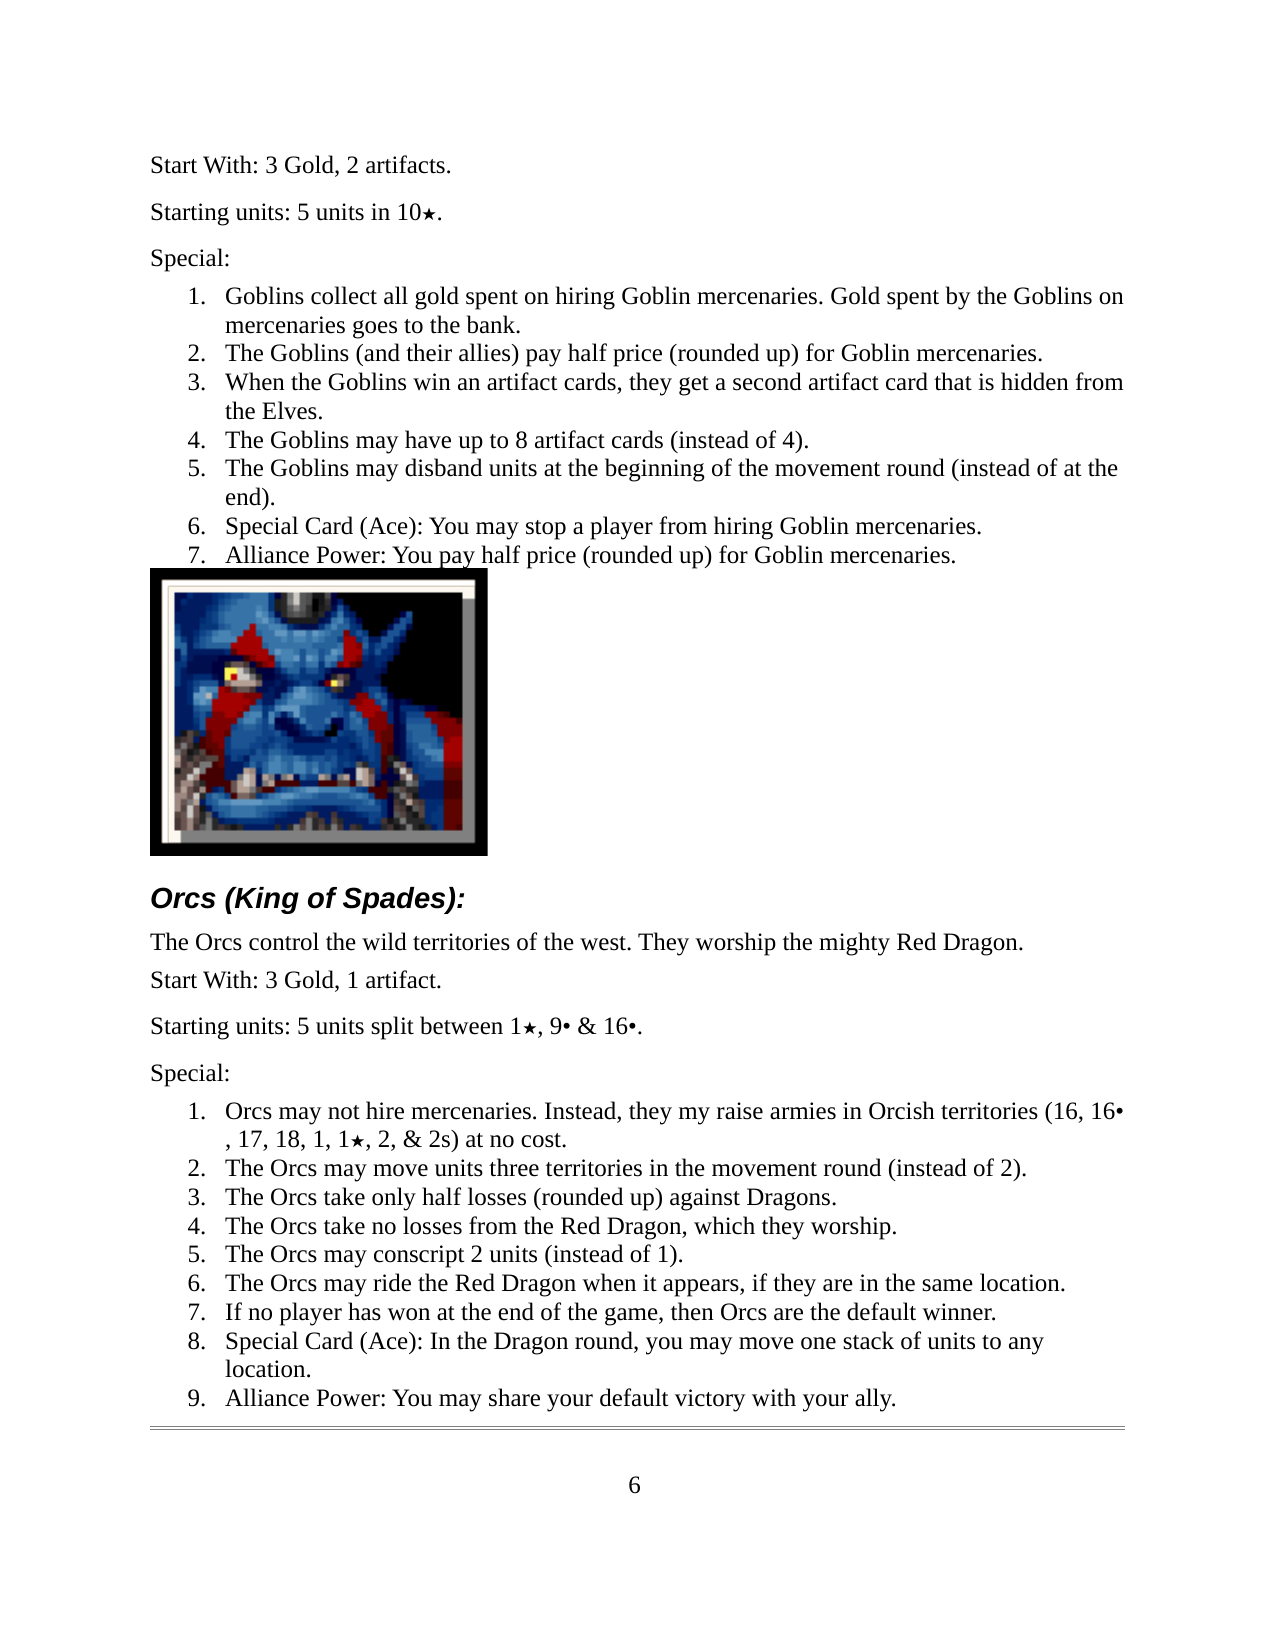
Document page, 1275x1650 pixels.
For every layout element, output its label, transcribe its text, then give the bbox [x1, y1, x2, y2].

subtitle Orcs (King of Spades): [150, 881, 1125, 914]
list Alliance Power: You pay half price (rounded up) for Goblin mercenaries. [187, 540, 1125, 568]
list The Orcs may move units three territories in the movement round (instead of 2). [187, 1153, 1125, 1182]
text Special: [150, 1058, 1125, 1087]
list Orcs may not hire mercenaries. Instead, they my raise armies in Orcish territories (16, 16• , 17, 18, 1, 1★, 2, & 2s) at no cost. [187, 1096, 1125, 1153]
list Alliance Power: You may share your default victory with your ally. [187, 1383, 1125, 1412]
list The Goblins (and their allies) pay half price (rounded up) for Goblin mercenaries. [187, 338, 1125, 367]
picture [150, 568, 488, 856]
list Special Card (Ace): In the Dragon round, you may move one stack of units to any location. [187, 1326, 1125, 1383]
list The Orcs take only half losses (rounded up) against Dragons. [187, 1182, 1125, 1211]
text Special: [150, 243, 1125, 272]
list The Goblins may disband units at the beginning of the movement round (instead of at the end). [187, 453, 1125, 511]
text Start With: 3 Gold, 2 artifacts. [150, 150, 1125, 179]
text Start With: 3 Gold, 1 artifact. [150, 965, 1125, 993]
list When the Goblins win an artifact cards, they get a second artifact card that is hidden from the Elves. [187, 367, 1125, 425]
list Special Card (Ace): You may stop a player from hiring Goblin mercenaries. [187, 511, 1125, 540]
text The Orcs control the wild territories of the west. They worship the mighty Red Dragon. [150, 927, 1125, 956]
list The Goblins may have up to 8 artifact cards (instead of 4). [187, 425, 1125, 453]
text Starting units: 5 units split between 1★, 9• & 16•. [150, 1011, 1125, 1040]
text Starting units: 5 units in 10★. [150, 197, 1125, 225]
list The Orcs may conscript 2 units (instead of 1). [187, 1239, 1125, 1268]
list If no player has won at the end of the game, then Orcs are the default winner. [187, 1297, 1125, 1326]
list Goblins collect all gold spent on hiring Goblin mercenaries. Gold spent by the Goblins on mercenaries goes to the bank. [187, 281, 1125, 338]
list The Orcs may ride the Red Dragon when it appears, if they are in the same location. [187, 1268, 1125, 1297]
list The Orcs take no losses from the Red Dragon, which they worship. [187, 1211, 1125, 1239]
